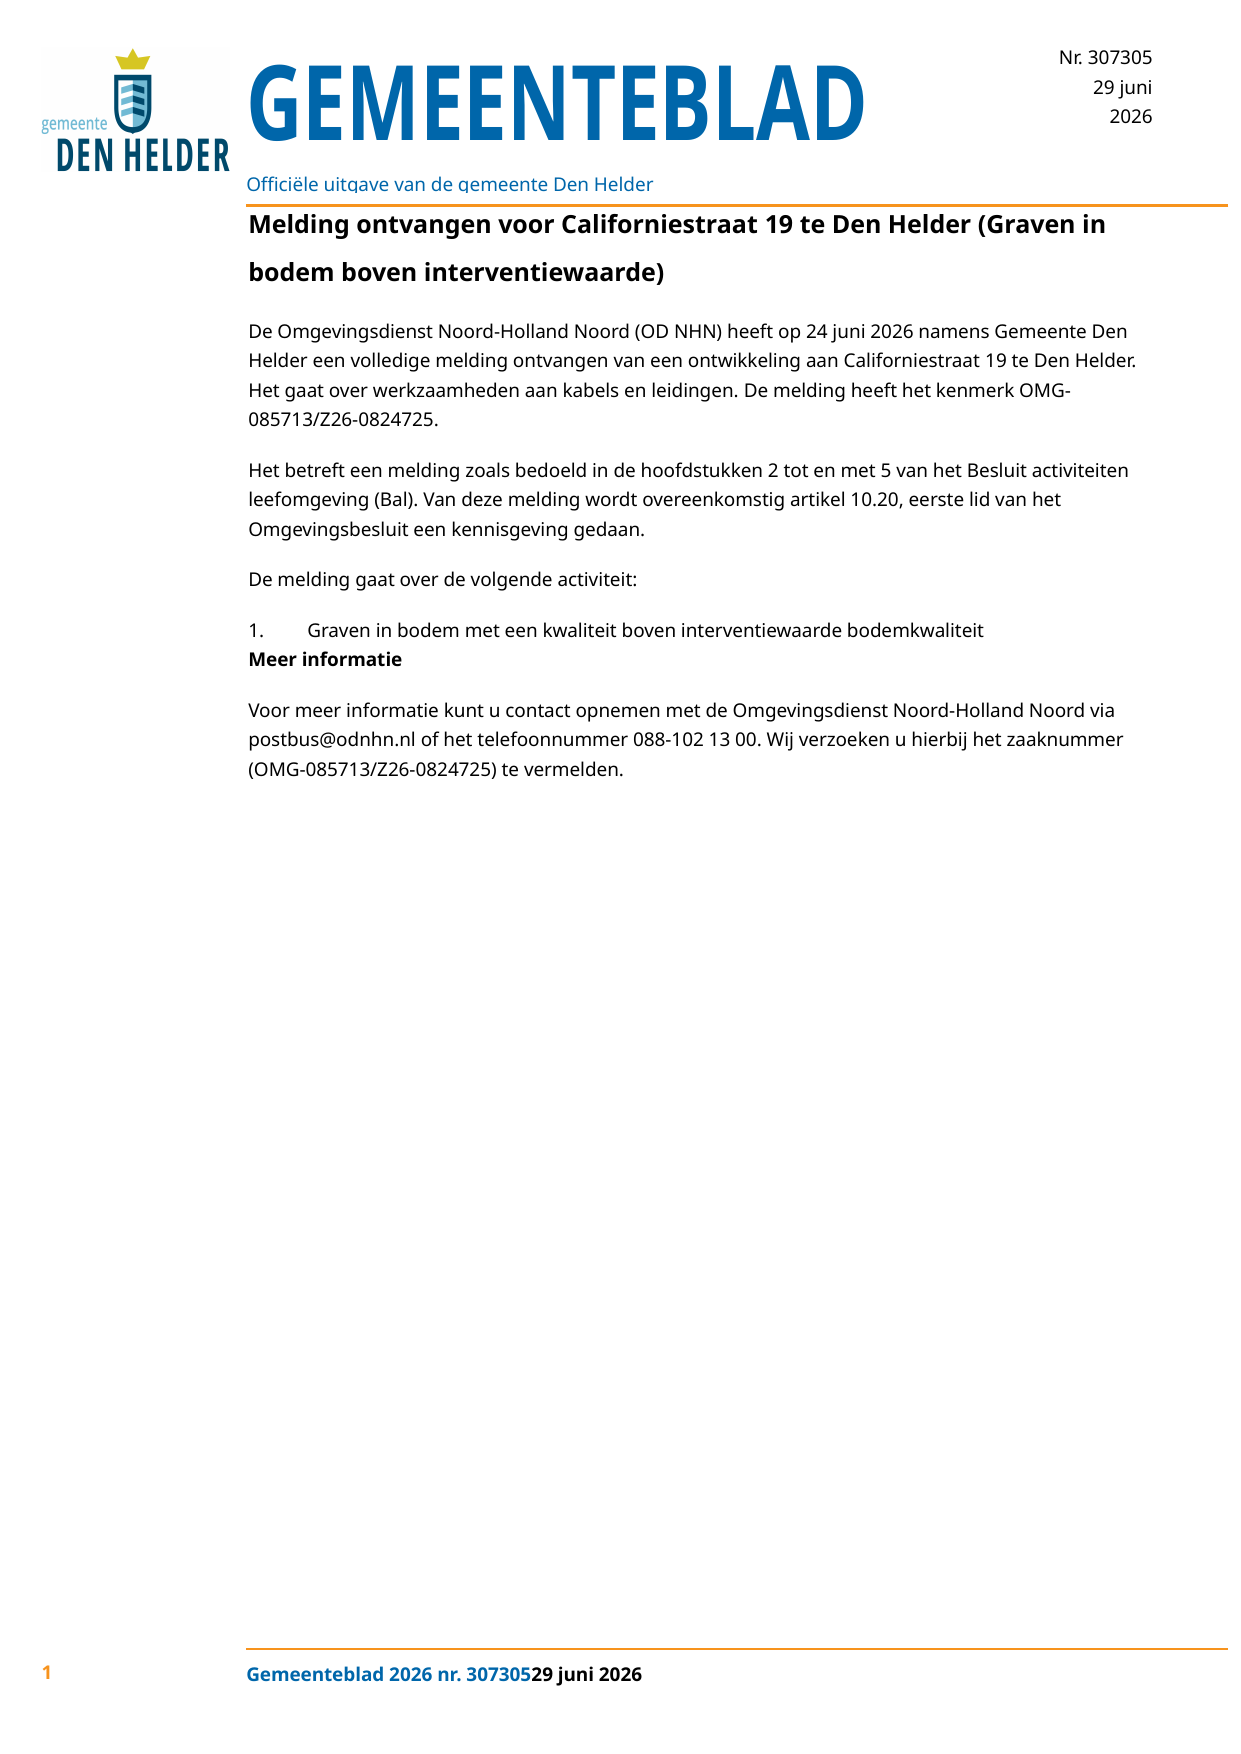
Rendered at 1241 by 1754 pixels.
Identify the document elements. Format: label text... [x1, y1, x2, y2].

picture [220, 160, 224, 172]
text Meer informatie [248, 647, 1152, 672]
picture [130, 157, 135, 172]
text Voor meer informatie kunt u contact opnemen met de Omgevingsdienst Noord-Holland Noord via postbus@odnhn.nl of het telefoonnummer 088-102 13 00. Wij verzoeken u hierbij het zaaknummer (OMG-085713/Z26-0824725) te vermelden. [248, 697, 1152, 782]
text Het betreft een melding zoals bedoeld in de hoofdstukken 2 tot en met 5 van het Besluit activiteiten leefomgeving (Bal). Van deze melding wordt overeenkomstig artikel 10.20, eerste lid van het Omgevingsbesluit een kennisgeving gedaan. [248, 457, 1152, 542]
list Graven in bodem met een kwaliteit boven interventiewaarde bodemkwaliteit [248, 617, 1152, 643]
text De Omgevingsdienst Noord-Holland Noord (OD NHN) heeft op 24 juni 2026 namens Gemeente Den Helder een volledige melding ontvangen van een ontwikkeling aan Californiestraat 19 te Den Helder. Het gaat over werkzaamheden aan kabels en leidingen. De melding heeft het kenmerk OMG-085713/Z26-0824725. [248, 318, 1152, 432]
picture [100, 154, 106, 172]
picture [63, 144, 68, 165]
text De melding gaat over de volgende activiteit: [248, 567, 1152, 592]
picture [182, 144, 187, 165]
picture [41, 47, 231, 172]
text Melding ontvangen voor Californiestraat 19 te Den Helder (Graven in bodem boven interventiewaarde) [248, 207, 1152, 288]
